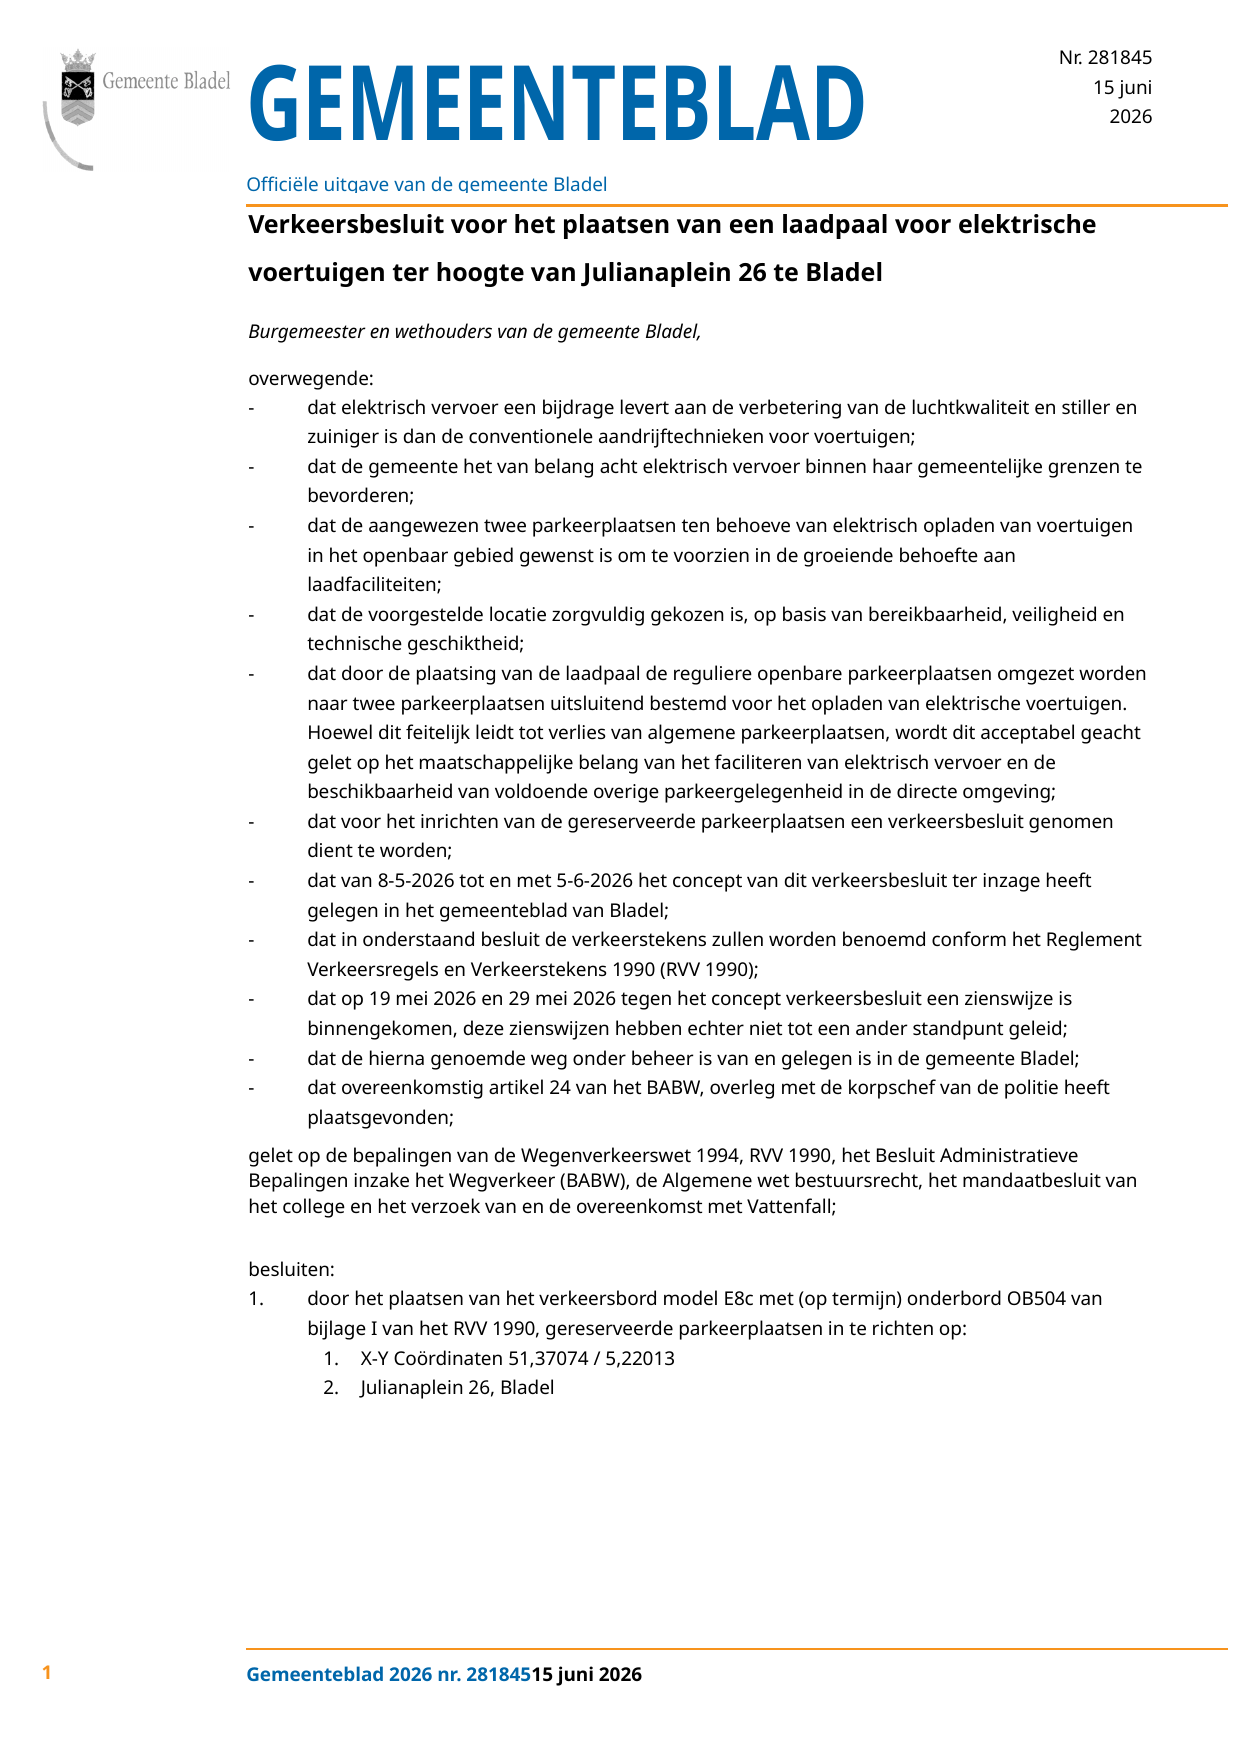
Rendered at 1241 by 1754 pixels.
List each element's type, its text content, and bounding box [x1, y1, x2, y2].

list X-Y Coördinaten 51,37074 / 5,22013 [323, 1345, 1152, 1370]
list dat de voorgestelde locatie zorgvuldig gekozen is, op basis van bereikbaarheid, veiligheid en technische geschiktheid; [248, 601, 1152, 656]
text overwegende: [248, 366, 1152, 391]
text gelet op de bepalingen van de Wegenverkeerswet 1994, RVV 1990, het Besluit Administratieve Bepalingen inzake het Wegverkeer (BABW), de Algemene wet bestuursrecht, het mandaatbesluit van het college en het verzoek van en de overeenkomst met Vattenfall; [248, 1142, 1152, 1219]
list dat door de plaatsing van de laadpaal de reguliere openbare parkeerplaatsen omgezet worden naar twee parkeerplaatsen uitsluitend bestemd voor het opladen van elektrische voertuigen. Hoewel dit feitelijk leidt tot verlies van algemene parkeerplaatsen, wordt dit acceptabel geacht gelet op het maatschappelijke belang van het faciliteren van elektrisch vervoer en de beschikbaarheid van voldoende overige parkeergelegenheid in de directe omgeving; [248, 660, 1152, 804]
list dat de gemeente het van belang acht elektrisch vervoer binnen haar gemeentelijke grenzen te bevorderen; [248, 453, 1152, 508]
list dat voor het inrichten van de gereserveerde parkeerplaatsen een verkeersbesluit genomen dient te worden; [248, 808, 1152, 863]
text besluiten: [248, 1256, 1152, 1282]
picture [41, 47, 231, 172]
list dat elektrisch vervoer een bijdrage levert aan de verbetering van de luchtkwaliteit en stiller en zuiniger is dan de conventionele aandrijftechnieken voor voertuigen; [248, 394, 1152, 449]
list dat op 19 mei 2026 en 29 mei 2026 tegen het concept verkeersbesluit een zienswijze is binnengekomen, deze zienswijzen hebben echter niet tot een ander standpunt geleid; [248, 986, 1152, 1041]
list dat de hierna genoemde weg onder beheer is van en gelegen is in de gemeente Bladel; [248, 1045, 1152, 1070]
list dat overeenkomstig artikel 24 van het BABW, overleg met de korpschef van de politie heeft plaatsgevonden; [248, 1074, 1152, 1129]
list dat in onderstaand besluit de verkeerstekens zullen worden benoemd conform het Reglement Verkeersregels en Verkeerstekens 1990 (RVV 1990); [248, 926, 1152, 982]
list dat de aangewezen twee parkeerplaatsen ten behoeve van elektrisch opladen van voertuigen in het openbaar gebied gewenst is om te voorzien in de groeiende behoefte aan laadfaciliteiten; [248, 512, 1152, 597]
list Julianaplein 26, Bladel [323, 1374, 1152, 1400]
text Verkeersbesluit voor het plaatsen van een laadpaal voor elektrische voertuigen ter hoogte van Julianaplein 26 te Bladel [248, 207, 1152, 288]
text Burgemeester en wethouders van de gemeente Bladel, [248, 318, 1152, 344]
list dat van 8-5-2026 tot en met 5-6-2026 het concept van dit verkeersbesluit ter inzage heeft gelegen in het gemeenteblad van Bladel; [248, 867, 1152, 922]
list door het plaatsen van het verkeersbord model E8c met (op termijn) onderbord OB504 van bijlage I van het RVV 1990, gereserveerde parkeerplaatsen in te richten op: [248, 1286, 1152, 1341]
